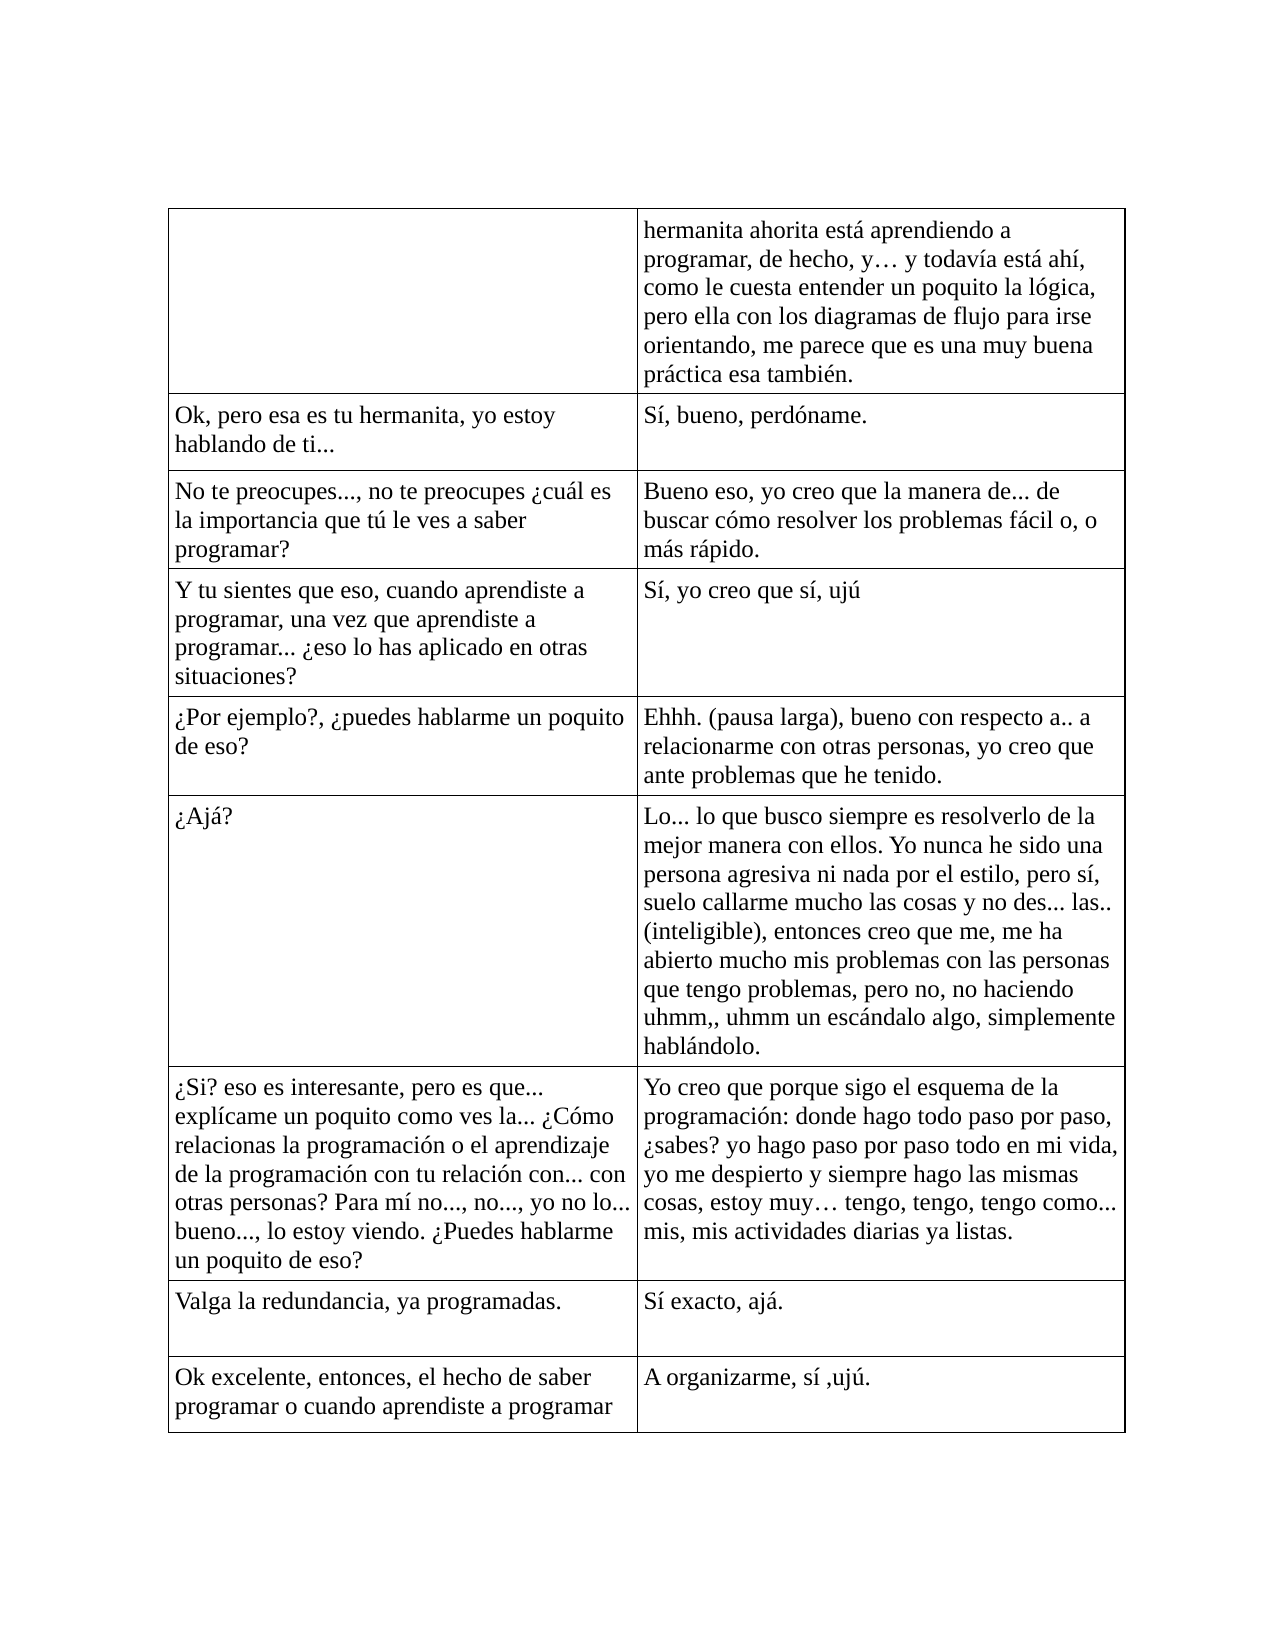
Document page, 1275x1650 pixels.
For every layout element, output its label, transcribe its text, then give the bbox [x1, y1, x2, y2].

table_cell [169, 209, 637, 393]
table_cell ¿Por ejemplo?, ¿puedes hablarme un poquito de eso? [169, 697, 637, 794]
table_cell Lo... lo que busco siempre es resolverlo de la mejor manera con ellos. Yo nunca he sido una persona agresiva ni nada por el estilo, pero sí, suelo callarme mucho las cosas y no des... las..(inteligible), entonces creo que me, me ha abierto mucho mis problemas con las personas que tengo problemas, pero no, no haciendo uhmm,, uhmm un escándalo algo, simplemente hablándolo. [638, 796, 1124, 1066]
table_cell Sí, yo creo que sí, ujú [638, 569, 1124, 696]
table_cell A organizarme, sí ,ujú. [638, 1357, 1124, 1432]
table_cell Yo creo que porque sigo el esquema de la programación: donde hago todo paso por paso, ¿sabes? yo hago paso por paso todo en mi vida, yo me despierto y siempre hago las mismas cosas, estoy muy… tengo, tengo, tengo como... mis, mis actividades diarias ya listas. [638, 1067, 1124, 1279]
table_cell Sí exacto, ajá. [638, 1281, 1124, 1356]
table_cell ¿Si? eso es interesante, pero es que... explícame un poquito como ves la... ¿Cómo relacionas la programación o el aprendizaje de la programación con tu relación con... con otras personas? Para mí no..., no..., yo no lo... bueno..., lo estoy viendo. ¿Puedes hablarme un poquito de eso? [169, 1067, 637, 1279]
table_cell hermanita ahorita está aprendiendo a programar, de hecho, y… y todavía está ahí, como le cuesta entender un poquito la lógica, pero ella con los diagramas de flujo para irse orientando, me parece que es una muy buena práctica esa también. [638, 209, 1124, 393]
table_cell Sí, bueno, perdóname. [638, 394, 1124, 469]
table_cell Valga la redundancia, ya programadas. [169, 1281, 637, 1356]
table_cell No te preocupes..., no te preocupes ¿cuál es la importancia que tú le ves a saber programar? [169, 471, 637, 568]
table_cell Ok, pero esa es tu hermanita, yo estoy hablando de ti... [169, 394, 637, 469]
table_cell ¿Ajá? [169, 796, 637, 1066]
table_cell Bueno eso, yo creo que la manera de... de buscar cómo resolver los problemas fácil o, o más rápido. [638, 471, 1124, 568]
table_cell Y tu sientes que eso, cuando aprendiste a programar, una vez que aprendiste a programar... ¿eso lo has aplicado en otras situaciones? [169, 569, 637, 696]
table_cell Ok excelente, entonces, el hecho de saber programar o cuando aprendiste a programar [169, 1357, 637, 1432]
table_cell Ehhh. (pausa larga), bueno con respecto a.. a relacionarme con otras personas, yo creo que ante problemas que he tenido. [638, 697, 1124, 794]
